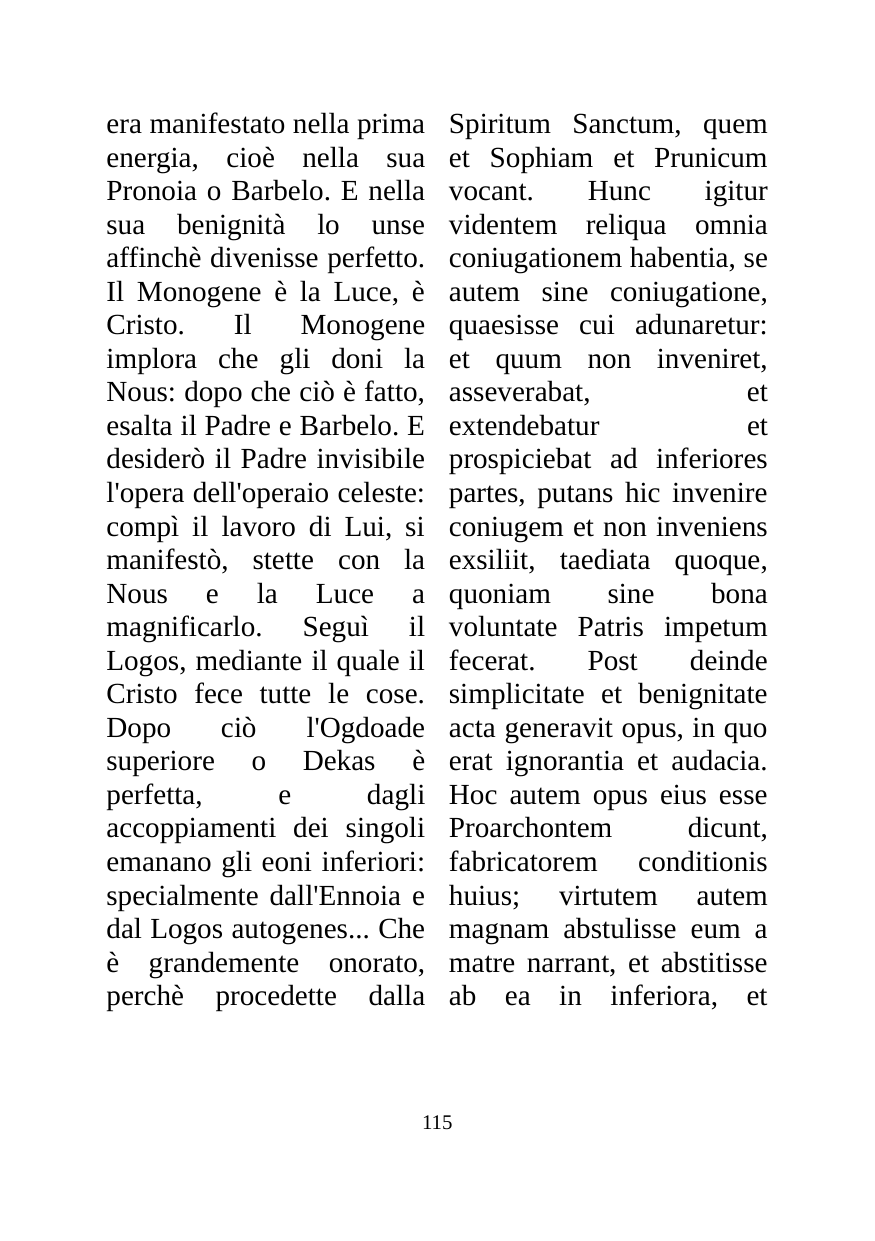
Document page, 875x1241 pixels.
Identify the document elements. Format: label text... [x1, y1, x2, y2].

table_cell Spiritum Sanctum, quem et Sophiam et Prunicum vocant. Hunc igitur videntem reliqua omnia coniugationem habentia, se autem sine coniugatione, quaesisse cui adunaretur: et quum non inveniret, asseverabat, et extendebatur et prospiciebat ad inferiores partes, putans hic invenire coniugem et non inveniens exsiliit, taediata quoque, quoniam sine bona voluntate Patris impetum fecerat. Post deinde simplicitate et benignitate acta generavit opus, in quo erat ignorantia et audacia. Hoc autem opus eius esse Proarchontem dicunt, fabricatorem conditionis huius; virtutem autem magnam abstulisse eum a matre narrant, et abstitisse ab ea in inferiora, et [437, 106, 768, 1012]
table_cell era manifestato nella prima energia, cioè nella sua Pronoia o Barbelo. E nella sua benignità lo unse affinchè divenisse perfetto. Il Monogene è la Luce, è Cristo. Il Monogene implora che gli doni la Nous: dopo che ciò è fatto, esalta il Padre e Barbelo. E desiderò il Padre invisibile l'opera dell'operaio celeste: compì il lavoro di Lui, si manifestò, stette con la Nous e la Luce a magnificarlo. Seguì il Logos, mediante il quale il Cristo fece tutte le cose. Dopo ciò l'Ogdoade superiore o Dekas è perfetta, e dagli accoppiamenti dei singoli emanano gli eoni inferiori: specialmente dall'Ennoia e dal Logos autogenes... Che è grandemente onorato, perchè procedette dalla [106, 106, 437, 1012]
